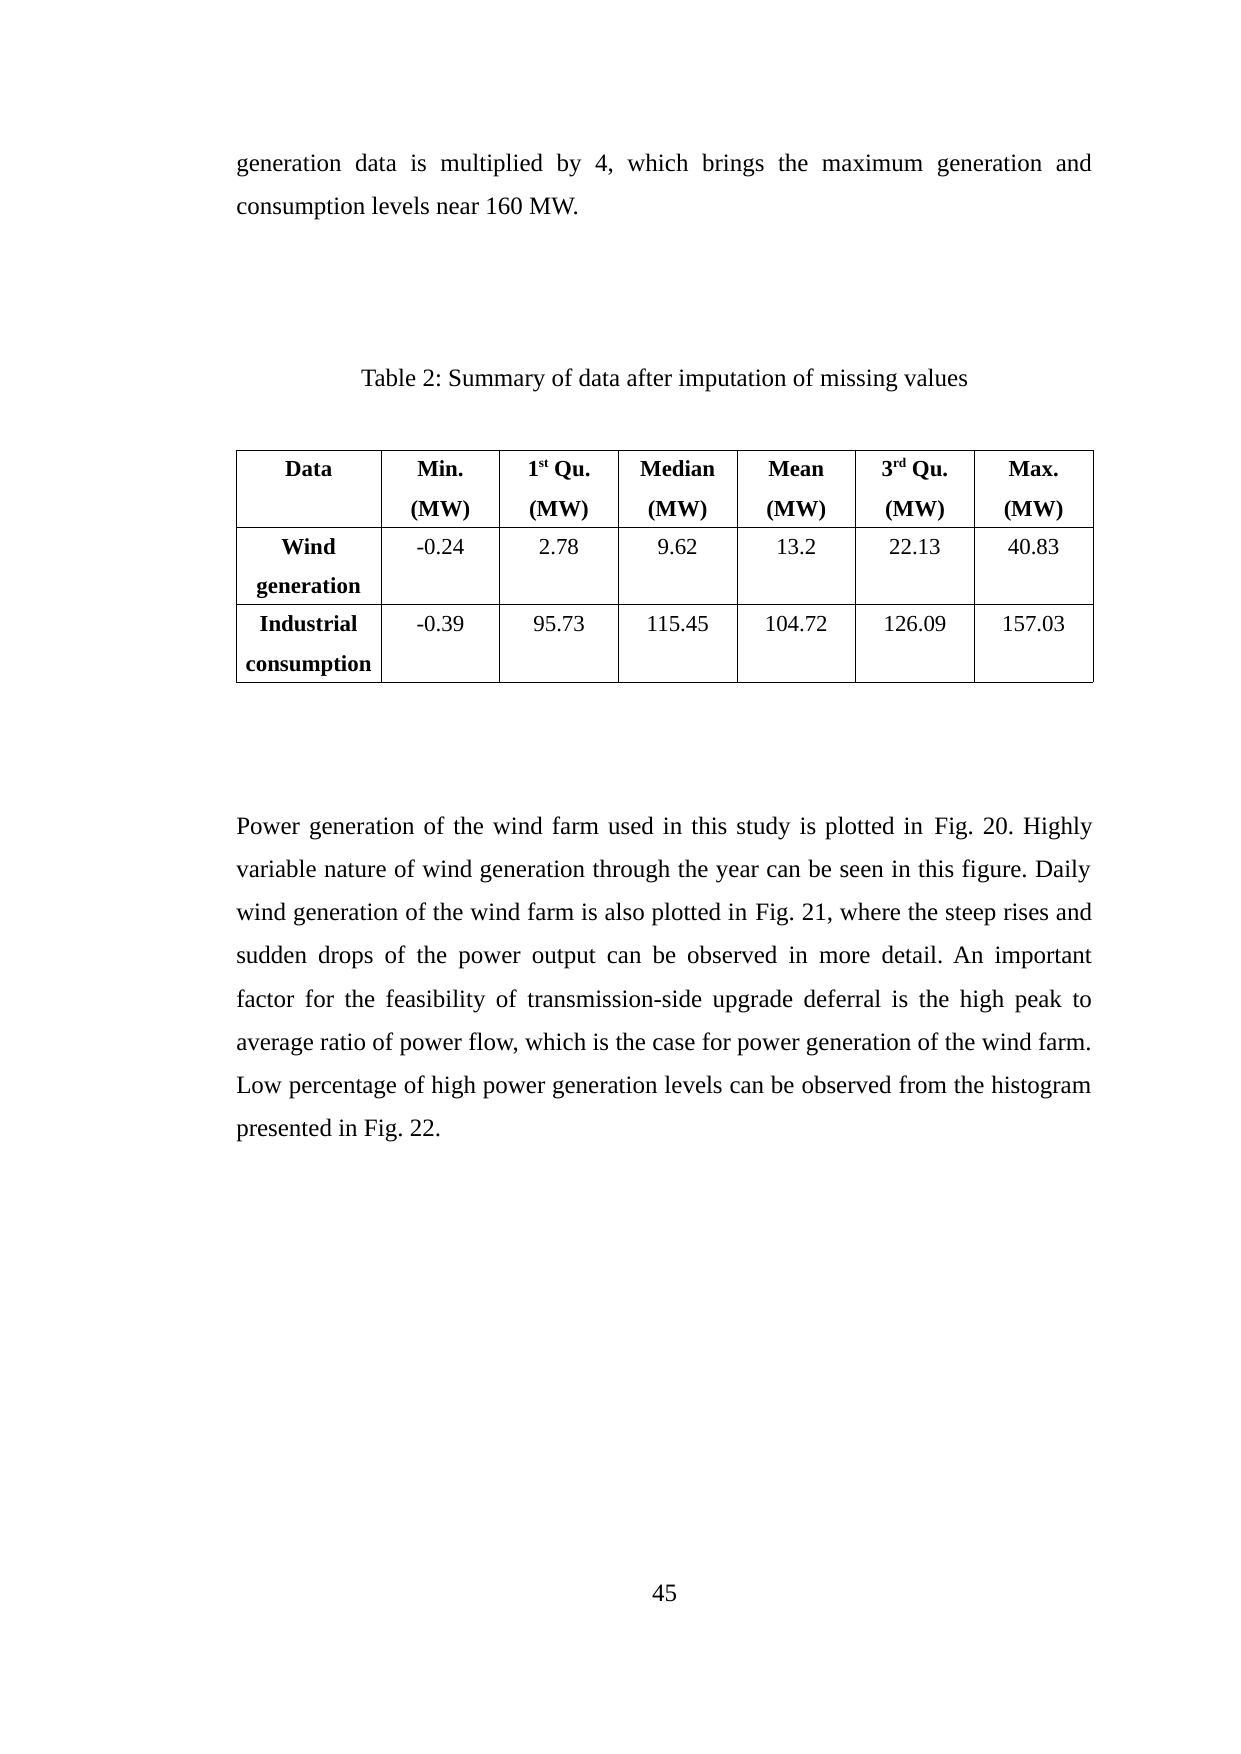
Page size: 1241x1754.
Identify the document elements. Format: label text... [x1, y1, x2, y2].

table_header Mean (MW) [738, 451, 855, 527]
text generation data is multiplied by 4, which brings the maximum generation and consumption levels near 160 MW. [236, 148, 1093, 219]
table_cell 13.2 [738, 528, 855, 604]
table_cell 9.62 [619, 528, 737, 604]
table_cell 22.13 [856, 528, 974, 604]
table_header Data [237, 451, 381, 527]
table_header Max. (MW) [975, 451, 1093, 527]
table_cell 40.83 [975, 528, 1093, 604]
table_cell Industrial consumption [237, 605, 381, 682]
table_cell Wind generation [237, 528, 381, 604]
table_header Median (MW) [619, 451, 737, 527]
table_header Min. (MW) [382, 451, 499, 527]
table_cell 115.45 [619, 605, 737, 682]
table_cell 95.73 [500, 605, 618, 682]
text Power generation of the wind farm used in this study is plotted in Fig. 20. Highly variable nature of wind generation through the year can be seen in this figure. Daily wind generation of the wind farm is also plotted in Fig. 21, where the steep rises and sudden drops of the power output can be observed in more detail. An important factor for the feasibility of transmission-side upgrade deferral is the high peak to average ratio of power flow, which is the case for power generation of the wind farm. Low percentage of high power generation levels can be observed from the histogram presented in Fig. 22. [236, 811, 1093, 1142]
table_cell 2.78 [500, 528, 618, 604]
table_cell 104.72 [738, 605, 855, 682]
table_cell 157.03 [975, 605, 1093, 682]
table_cell 126.09 [856, 605, 974, 682]
table_cell -0.39 [382, 605, 499, 682]
text Table 2: Summary of data after imputation of missing values [236, 363, 1093, 392]
table_header 3rd Qu. (MW) [856, 451, 974, 527]
table_cell -0.24 [382, 528, 499, 604]
table_header 1st Qu. (MW) [500, 451, 618, 527]
